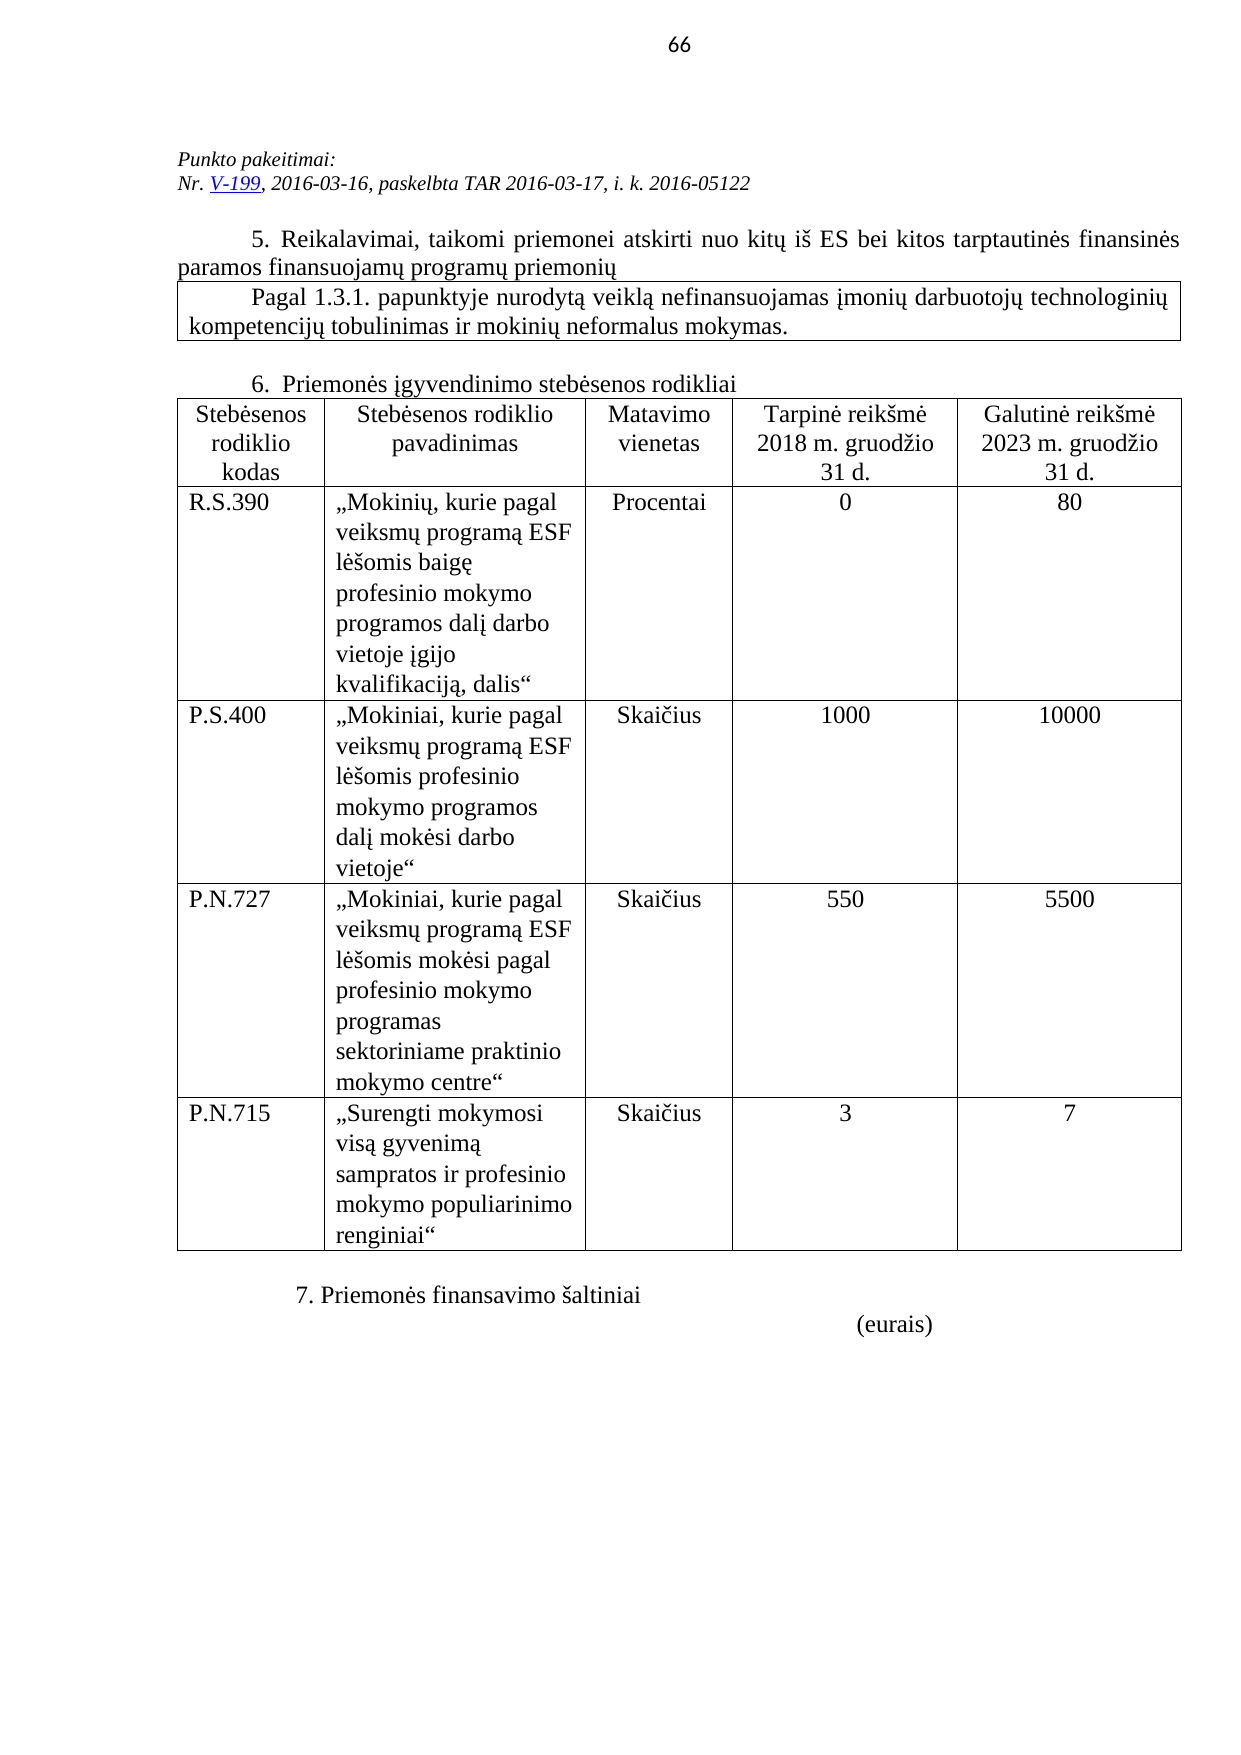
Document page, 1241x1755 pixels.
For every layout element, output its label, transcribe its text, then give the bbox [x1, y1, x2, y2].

text Punkto pakeitimai: [177, 147, 1181, 171]
table_header Tarpinė reikšmė 2018 m. gruodžio 31 d. [733, 399, 957, 486]
table_header Galutinė reikšmė 2023 m. gruodžio 31 d. [958, 399, 1181, 486]
table_cell 0 [733, 487, 957, 699]
table_cell P.N.715 [178, 1098, 324, 1250]
table_cell Procentai [586, 487, 732, 699]
table_cell 5500 [958, 884, 1181, 1097]
text 7. Priemonės finansavimo šaltiniai [295, 1280, 1181, 1309]
text 5. Reikalavimai, taikomi priemonei atskirti nuo kitų iš ES bei kitos tarptautinės finansinės paramos finansuojamų programų priemonių [177, 224, 1181, 281]
table_cell Skaičius [586, 701, 732, 883]
table_cell P.N.727 [178, 884, 324, 1097]
table_header Matavimo vienetas [586, 399, 732, 486]
table_cell „Mokiniai, kurie pagal veiksmų programą ESF lėšomis profesinio mokymo programos dalį mokėsi darbo vietoje“ [325, 701, 585, 883]
table_header Pagal 1.3.1. papunktyje nurodytą veiklą nefinansuojamas įmonių darbuotojų technologinių kompetencijų tobulinimas ir mokinių neformalus mokymas. [178, 282, 1180, 340]
table_cell „Surengti mokymosi visą gyvenimą sampratos ir profesinio mokymo populiarinimo renginiai“ [325, 1098, 585, 1250]
table_cell 550 [733, 884, 957, 1097]
table_cell „Mokinių, kurie pagal veiksmų programą ESF lėšomis baigę profesinio mokymo programos dalį darbo vietoje įgijo kvalifikaciją, dalis“ [325, 487, 585, 699]
text (eurais) [177, 1309, 1181, 1337]
table_cell 3 [733, 1098, 957, 1250]
table_cell 7 [958, 1098, 1181, 1250]
text 6. Priemonės įgyvendinimo stebėsenos rodikliai [251, 369, 1181, 398]
table_cell Skaičius [586, 1098, 732, 1250]
table_header Stebėsenos rodiklio kodas [178, 399, 324, 486]
table_cell 1000 [733, 701, 957, 883]
table_cell P.S.400 [178, 701, 324, 883]
table_cell 10000 [958, 701, 1181, 883]
table_cell Skaičius [586, 884, 732, 1097]
table_cell „Mokiniai, kurie pagal veiksmų programą ESF lėšomis mokėsi pagal profesinio mokymo programas sektoriniame praktinio mokymo centre“ [325, 884, 585, 1097]
text Nr. V-199, 2016-03-16, paskelbta TAR 2016-03-17, i. k. 2016-05122 [177, 171, 1181, 195]
table_header Stebėsenos rodiklio pavadinimas [325, 399, 585, 486]
table_cell R.S.390 [178, 487, 324, 699]
table_cell 80 [958, 487, 1181, 699]
